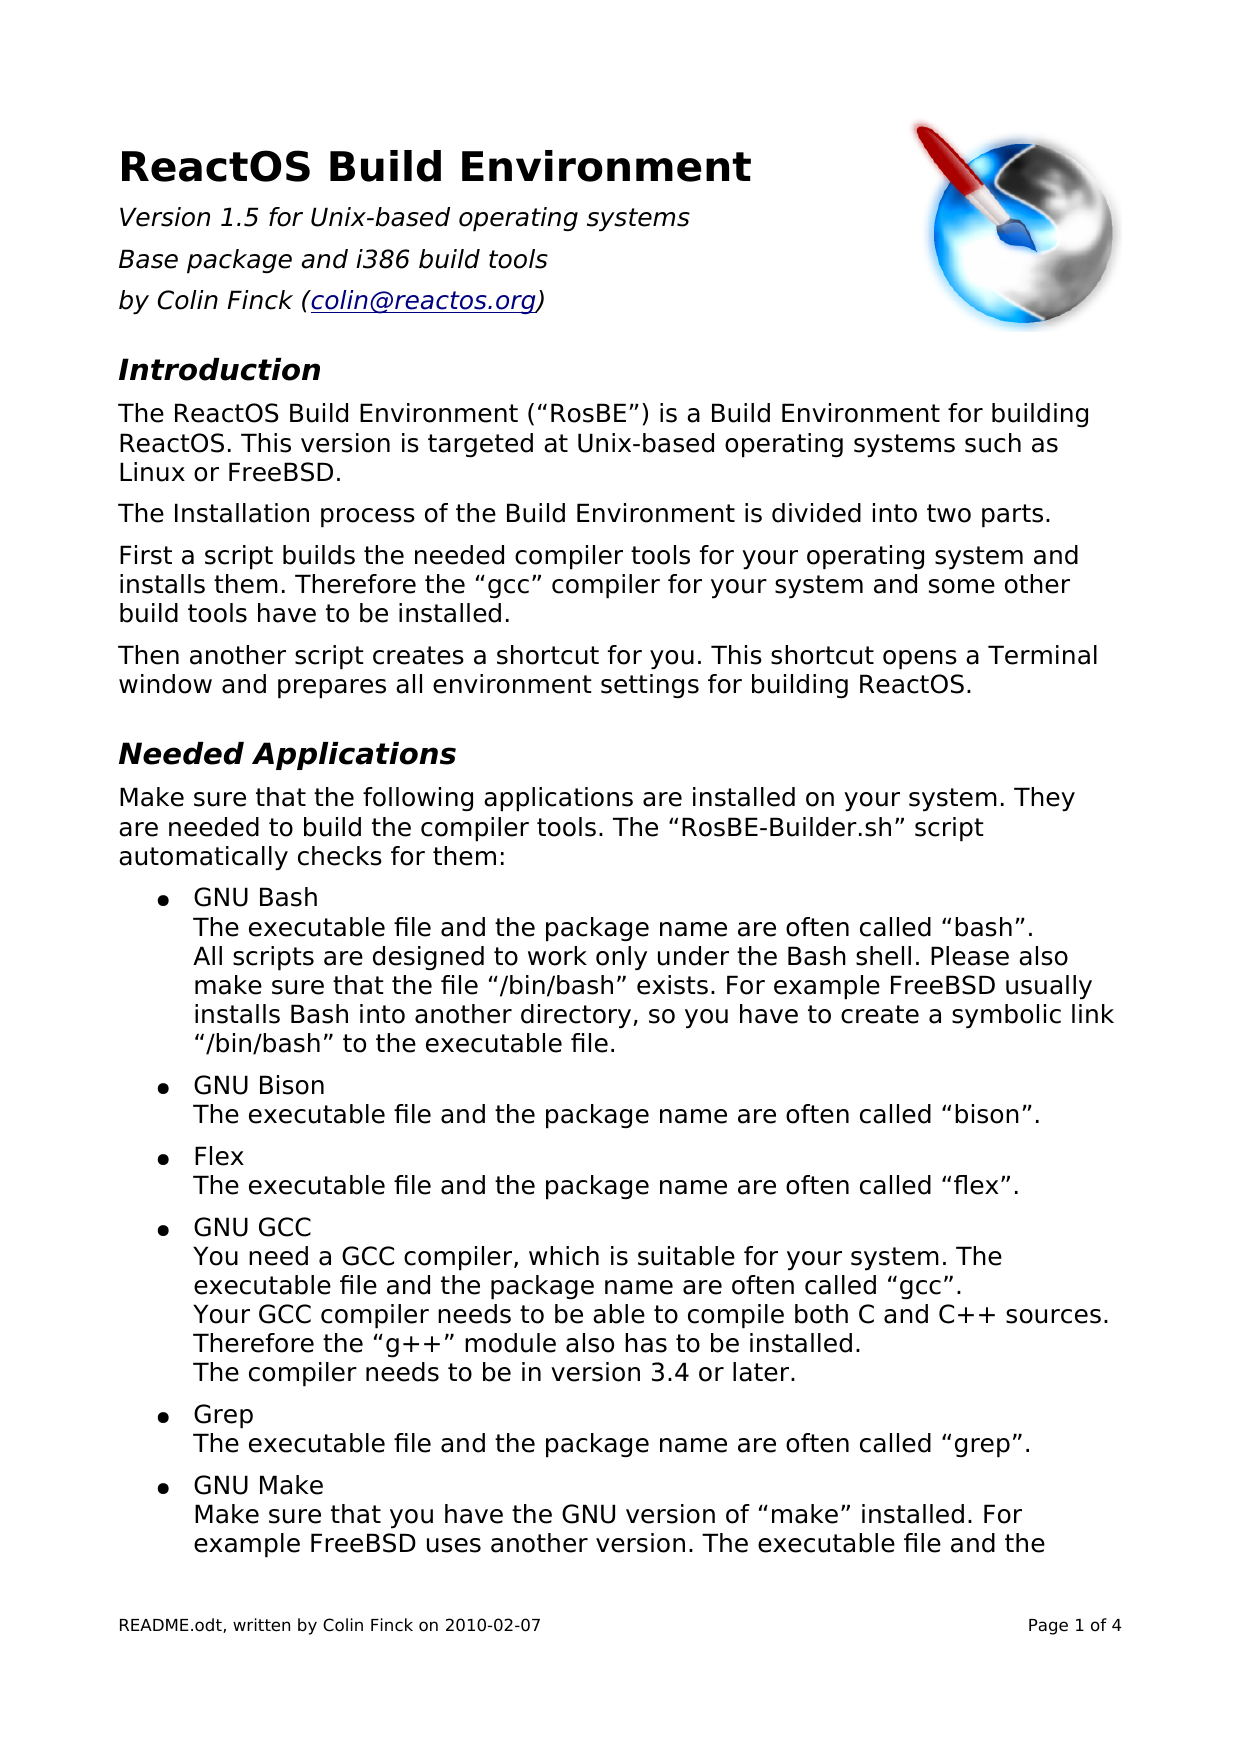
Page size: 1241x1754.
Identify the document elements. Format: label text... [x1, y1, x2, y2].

text by Colin Finck (colin@reactos.org) [118, 286, 908, 316]
list GNU Make Make sure that you have the GNU version of “make” installed. For example FreeBSD uses another version. The executable file and the [156, 1471, 1122, 1558]
list GNU Bash The executable file and the package name are often called “bash”. All scripts are designed to work only under the Bash shell. Please also make sure that the file “/bin/bash” exists. For example FreeBSD usually installs Bash into another directory, so you have to create a symbolic link “/bin/bash” to the executable file. [156, 883, 1122, 1058]
text The ReactOS Build Environment (“RosBE”) is a Build Environment for building ReactOS. This version is targeted at Unix-based operating systems such as Linux or FreeBSD. [118, 399, 1122, 487]
picture [908, 118, 1122, 332]
subtitle Needed Applications [118, 737, 1122, 771]
text Then another script creates a shortcut for you. This shortcut opens a Terminal window and prepares all environment settings for building ReactOS. [118, 641, 1122, 699]
list Grep The executable file and the package name are often called “grep”. [156, 1400, 1122, 1458]
list GNU GCC You need a GCC compiler, which is suitable for your system. The executable file and the package name are often called “gcc”. Your GCC compiler needs to be able to compile both C and C++ sources. Therefore the “g++” module also has to be installed. The compiler needs to be in version 3.4 or later. [156, 1213, 1122, 1388]
text Version 1.5 for Unix-based operating systems [118, 203, 908, 232]
text The Installation process of the Build Environment is divided into two parts. [118, 499, 1122, 529]
subtitle Introduction [118, 353, 1122, 387]
subtitle ReactOS Build Environment [118, 143, 908, 191]
text First a script builds the needed compiler tools for your operating system and installs them. Therefore the “gcc” compiler for your system and some other build tools have to be installed. [118, 541, 1122, 629]
text Make sure that the following applications are installed on your system. They are needed to build the compiler tools. The “RosBE-Builder.sh” script automatically checks for them: [118, 783, 1122, 871]
list Flex The executable file and the package name are often called “flex”. [156, 1142, 1122, 1200]
text Base package and i386 build tools [118, 245, 908, 274]
list GNU Bison The executable file and the package name are often called “bison”. [156, 1071, 1122, 1129]
